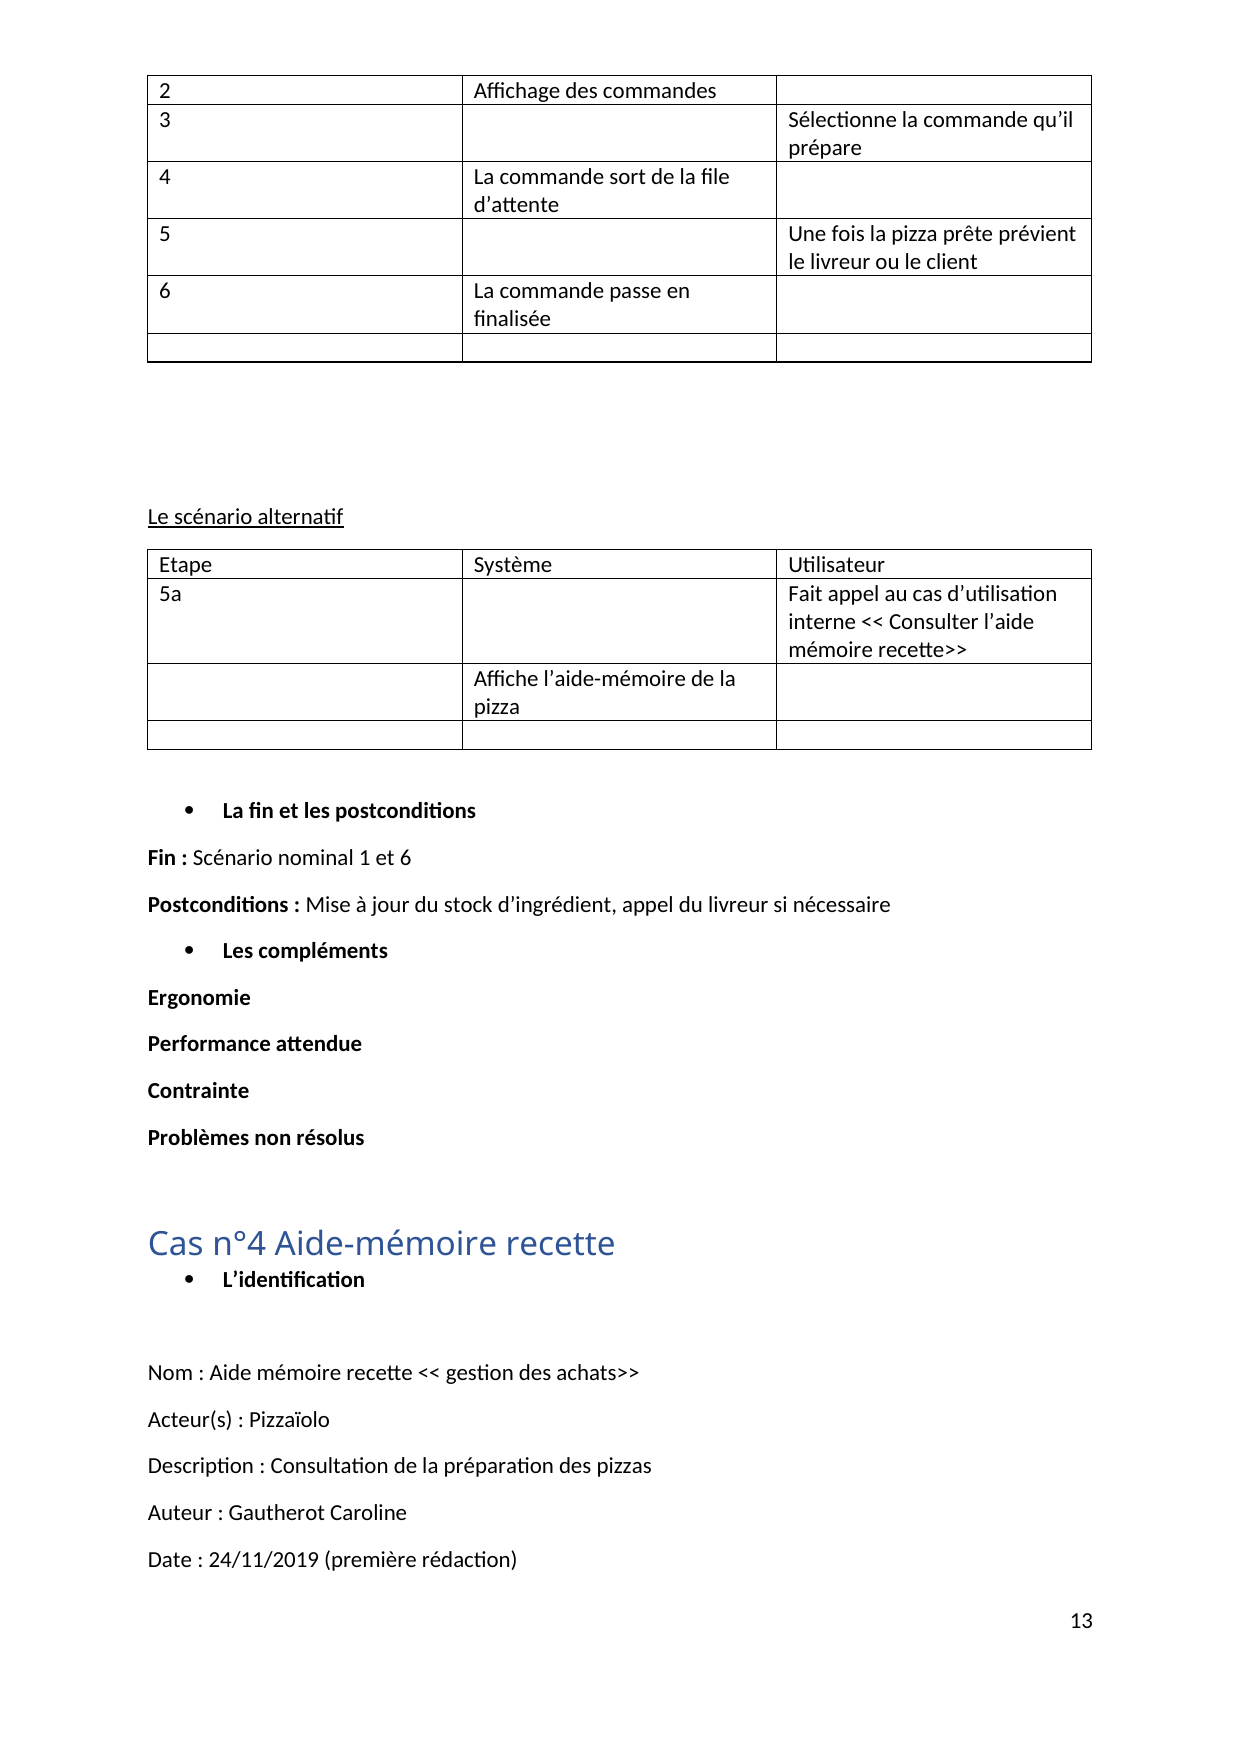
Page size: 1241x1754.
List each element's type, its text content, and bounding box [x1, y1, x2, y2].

table_cell [777, 76, 1091, 104]
table_cell [777, 162, 1091, 218]
table_cell Sélectionne la commande qu’il prépare [777, 105, 1091, 161]
subtitle Cas n°4 Aide-mémoire recette [148, 1220, 1093, 1265]
table_cell [463, 579, 776, 663]
text Performance attendue [148, 1029, 1093, 1057]
table_cell [148, 334, 462, 361]
table_cell [148, 664, 462, 720]
table_cell Affichage des commandes [463, 76, 776, 104]
table_cell [463, 219, 776, 275]
table_cell [463, 721, 776, 749]
table_cell [463, 334, 776, 361]
table_cell 2 [148, 76, 462, 104]
table_cell [777, 664, 1091, 720]
table_cell Affiche l’aide-mémoire de la pizza [463, 664, 776, 720]
list Les compléments [185, 936, 1093, 964]
table_cell [777, 276, 1091, 332]
table_cell La commande sort de la file d’attente [463, 162, 776, 218]
text Contrainte [148, 1076, 1093, 1104]
table_cell [777, 721, 1091, 749]
text Acteur(s) : Pizzaïolo [148, 1405, 1093, 1433]
text Postconditions : Mise à jour du stock d’ingrédient, appel du livreur si nécessaire [148, 890, 1093, 918]
table_header Utilisateur [777, 550, 1091, 578]
text Ergonomie [148, 983, 1093, 1011]
table_cell Une fois la pizza prête prévient le livreur ou le client [777, 219, 1091, 275]
table_cell 6 [148, 276, 462, 332]
table_cell 5a [148, 579, 462, 663]
text Auteur : Gautherot Caroline [148, 1498, 1093, 1526]
list La fin et les postconditions [185, 797, 1093, 825]
table_header Etape [148, 550, 462, 578]
table_cell 3 [148, 105, 462, 161]
table_cell 5 [148, 219, 462, 275]
table_header Système [463, 550, 776, 578]
list L’identification [185, 1265, 1093, 1293]
table_cell [463, 105, 776, 161]
text Fin : Scénario nominal 1 et 6 [148, 843, 1093, 871]
table_cell [777, 334, 1091, 361]
text Description : Consultation de la préparation des pizzas [148, 1452, 1093, 1479]
text Problèmes non résolus [148, 1123, 1093, 1151]
table_cell [148, 721, 462, 749]
table_cell 4 [148, 162, 462, 218]
table_cell Fait appel au cas d’utilisation interne << Consulter l’aide mémoire recette>> [777, 579, 1091, 663]
text Le scénario alternatif [148, 502, 1093, 530]
text Nom : Aide mémoire recette << gestion des achats>> [148, 1358, 1093, 1386]
table_cell La commande passe en finalisée [463, 276, 776, 332]
text Date : 24/11/2019 (première rédaction) [148, 1545, 1093, 1573]
